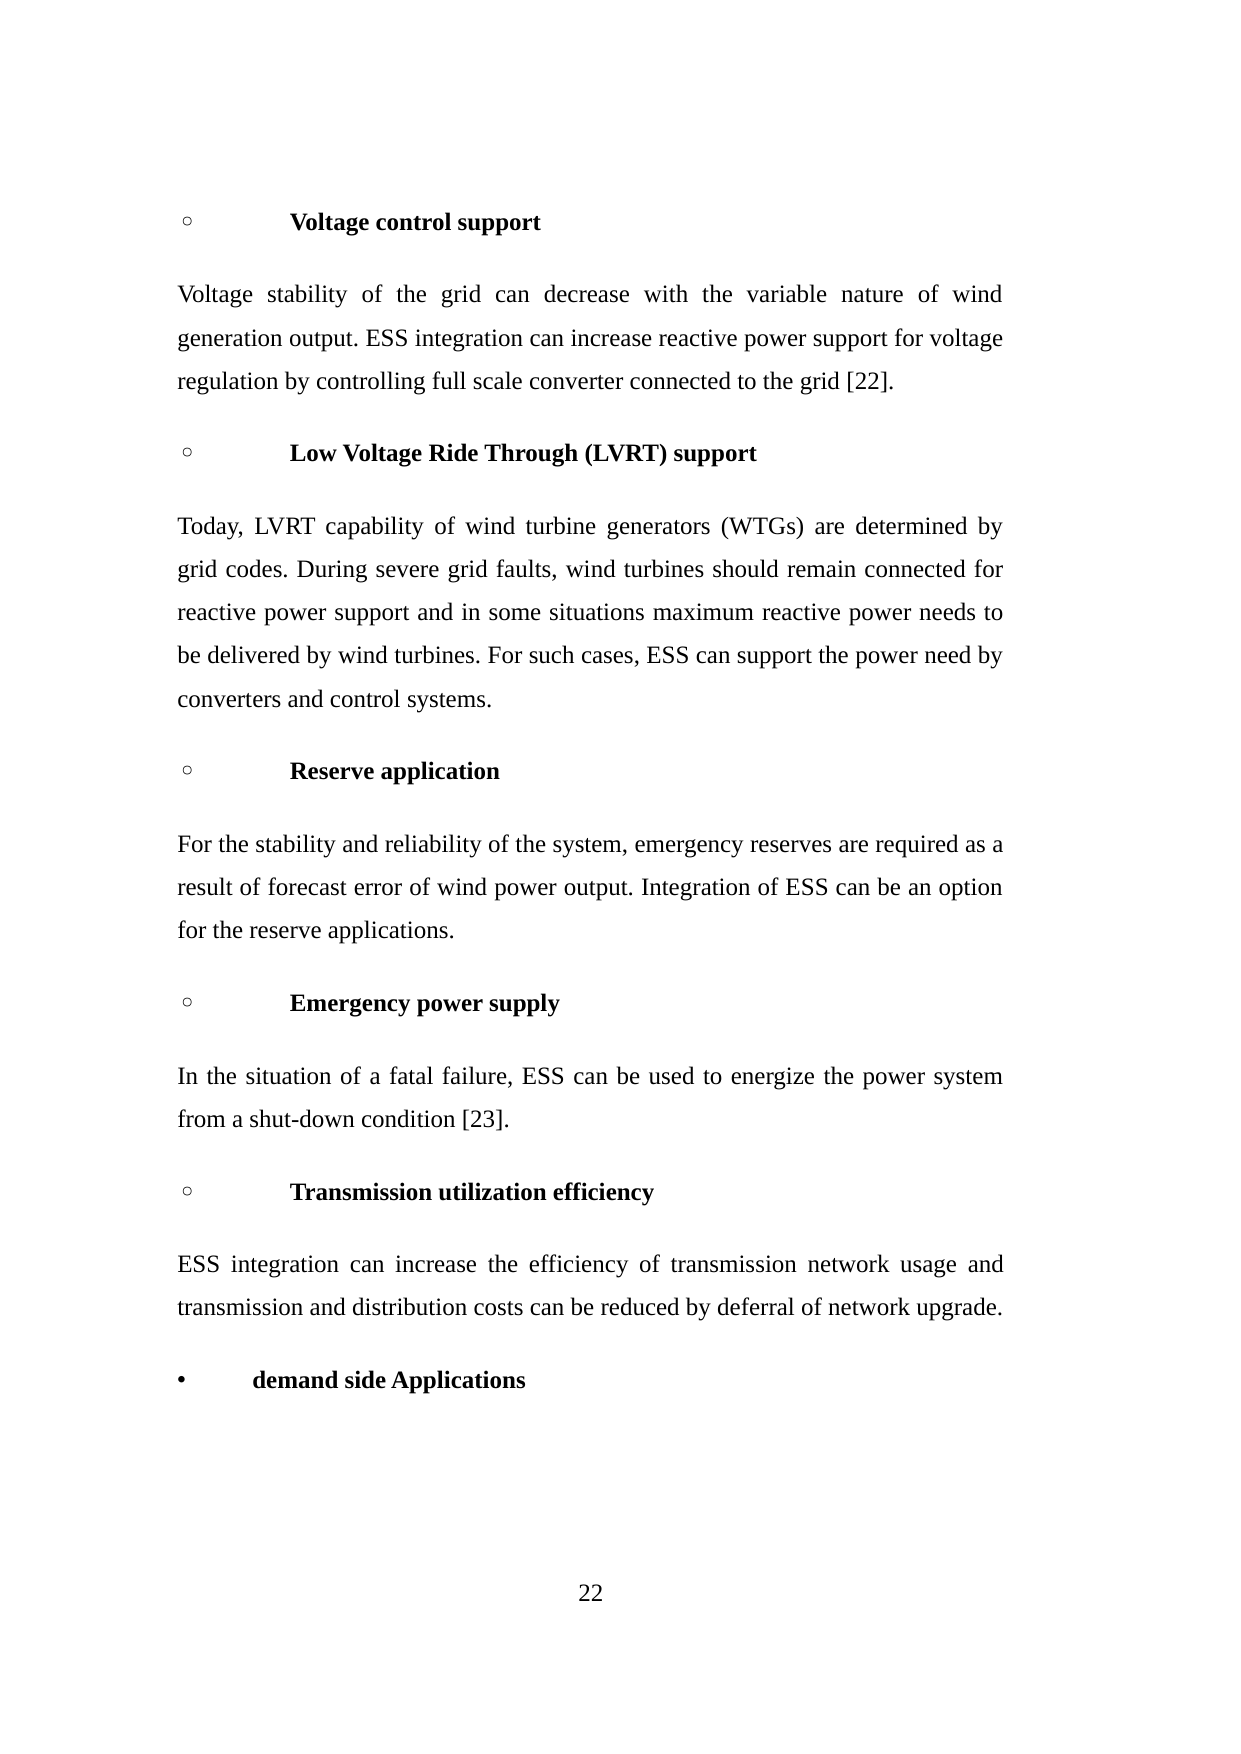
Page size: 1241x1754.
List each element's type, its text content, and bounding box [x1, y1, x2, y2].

text For the stability and reliability of the system, emergency reserves are required as a result of forecast error of wind power output. Integration of ESS can be an option for the reserve applications. [177, 829, 1004, 944]
text Today, LVRT capability of wind turbine generators (WTGs) are determined by grid codes. During severe grid faults, wind turbines should remain connected for reactive power support and in some situations maximum reactive power needs to be delivered by wind turbines. For such cases, ESS can support the power need by converters and control systems. [177, 511, 1004, 712]
list Transmission utilization efficiency [177, 1177, 1004, 1205]
list Emergency power supply [177, 988, 1004, 1017]
list Reserve application [177, 756, 1004, 785]
list Low Voltage Ride Through (LVRT) support [177, 438, 1004, 467]
list demand side Applications [177, 1365, 1004, 1394]
text ESS integration can increase the efficiency of transmission network usage and transmission and distribution costs can be reduced by deferral of network upgrade. [177, 1249, 1004, 1321]
list Voltage control support [177, 207, 1004, 236]
text In the situation of a fatal failure, ESS can be used to energize the power system from a shut-down condition [23]⁠. [177, 1061, 1004, 1133]
text Voltage stability of the grid can decrease with the variable nature of wind generation output. ESS integration can increase reactive power support for voltage regulation by controlling full scale converter connected to the grid [22]⁠. [177, 279, 1004, 394]
